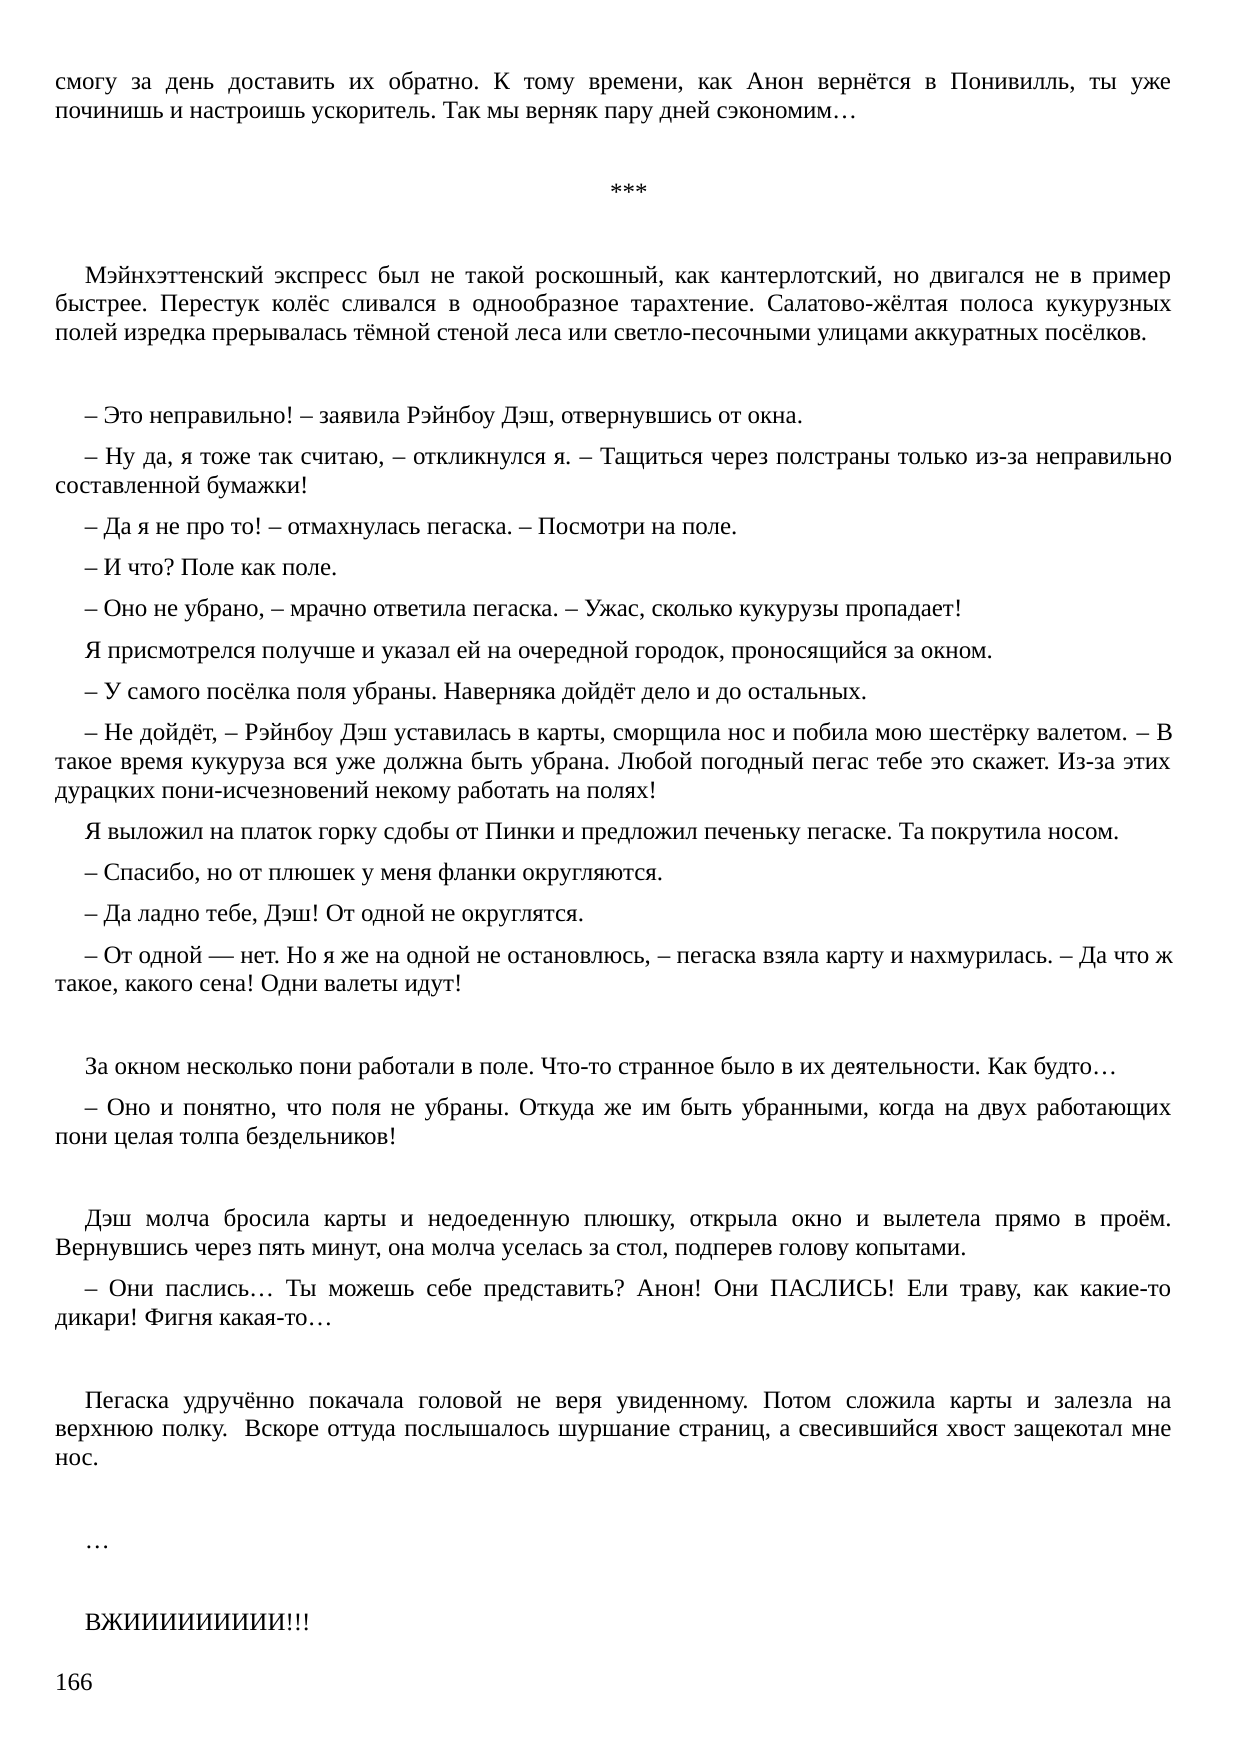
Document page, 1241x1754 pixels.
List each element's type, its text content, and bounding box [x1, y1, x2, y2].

text смогу за день доставить их обратно. К тому времени, как Анон вернётся в Понивилль, ты уже починишь и настроишь ускоритель. Так мы верняк пару дней сэкономим… [55, 66, 1173, 123]
text – Оно не убрано, – мрачно ответила пегаска. – Ужас, сколько кукурузы пропадает! [55, 593, 1173, 622]
text – У самого посёлка поля убраны. Наверняка дойдёт дело и до остальных. [55, 676, 1173, 705]
text *** [55, 177, 1173, 206]
text Я присмотрелся получше и указал ей на очередной городок, проносящийся за окном. [55, 635, 1173, 663]
text – Не дойдёт, – Рэйнбоу Дэш уставилась в карты, сморщила нос и побила мою шестёрку валетом. – В такое время кукуруза вся уже должна быть убрана. Любой погодный пегас тебе это скажет. Из-за этих дурацких пони-исчезновений некому работать на полях! [55, 717, 1173, 803]
text Я выложил на платок горку сдобы от Пинки и предложил печеньку пегаске. Та покрутила носом. [55, 816, 1173, 845]
text Дэш молча бросила карты и недоеденную плюшку, открыла окно и вылетела прямо в проём. Вернувшись через пять минут, она молча уселась за стол, подперев голову копытами. [55, 1203, 1173, 1261]
text Пегаска удручённо покачала головой не веря увиденному. Потом сложила карты и залезла на верхнюю полку. Вскоре оттуда послышалось шуршание страниц, а свесившийся хвост защекотал мне нос. [55, 1385, 1173, 1471]
text – И что? Поле как поле. [55, 552, 1173, 581]
text … [55, 1525, 1173, 1553]
text – Они паслись… Ты можешь себе представить? Анон! Они ПАСЛИСЬ! Ели траву, как какие-то дикари! Фигня какая-то… [55, 1273, 1173, 1331]
text – Да ладно тебе, Дэш! От одной не округлятся. [55, 898, 1173, 927]
text – Ну да, я тоже так считаю, – откликнулся я. – Тащиться через полстраны только из-за неправильно составленной бумажки! [55, 441, 1173, 498]
text – Оно и понятно, что поля не убраны. Откуда же им быть убранными, когда на двух работающих пони целая толпа бездельников! [55, 1092, 1173, 1150]
text За окном несколько пони работали в поле. Что-то странное было в их деятельности. Как будто… [55, 1051, 1173, 1080]
text – От одной — нет. Но я же на одной не остановлюсь, – пегаска взяла карту и нахмурилась. – Да что ж такое, какого сена! Одни валеты идут! [55, 940, 1173, 997]
text – Да я не про то! – отмахнулась пегаска. – Посмотри на поле. [55, 511, 1173, 540]
text – Это неправильно! – заявила Рэйнбоу Дэш, отвернувшись от окна. [55, 400, 1173, 428]
text ВЖИИИИИИИИИ!!! [55, 1607, 1173, 1636]
text Мэйнхэттенский экспресс был не такой роскошный, как кантерлотский, но двигался не в пример быстрее. Перестук колёс сливался в однообразное тарахтение. Салатово-жёлтая полоса кукурузных полей изредка прерывалась тёмной стеной леса или светло-песочными улицами аккуратных посёлков. [55, 260, 1173, 346]
text – Спасибо, но от плюшек у меня фланки округляются. [55, 857, 1173, 886]
